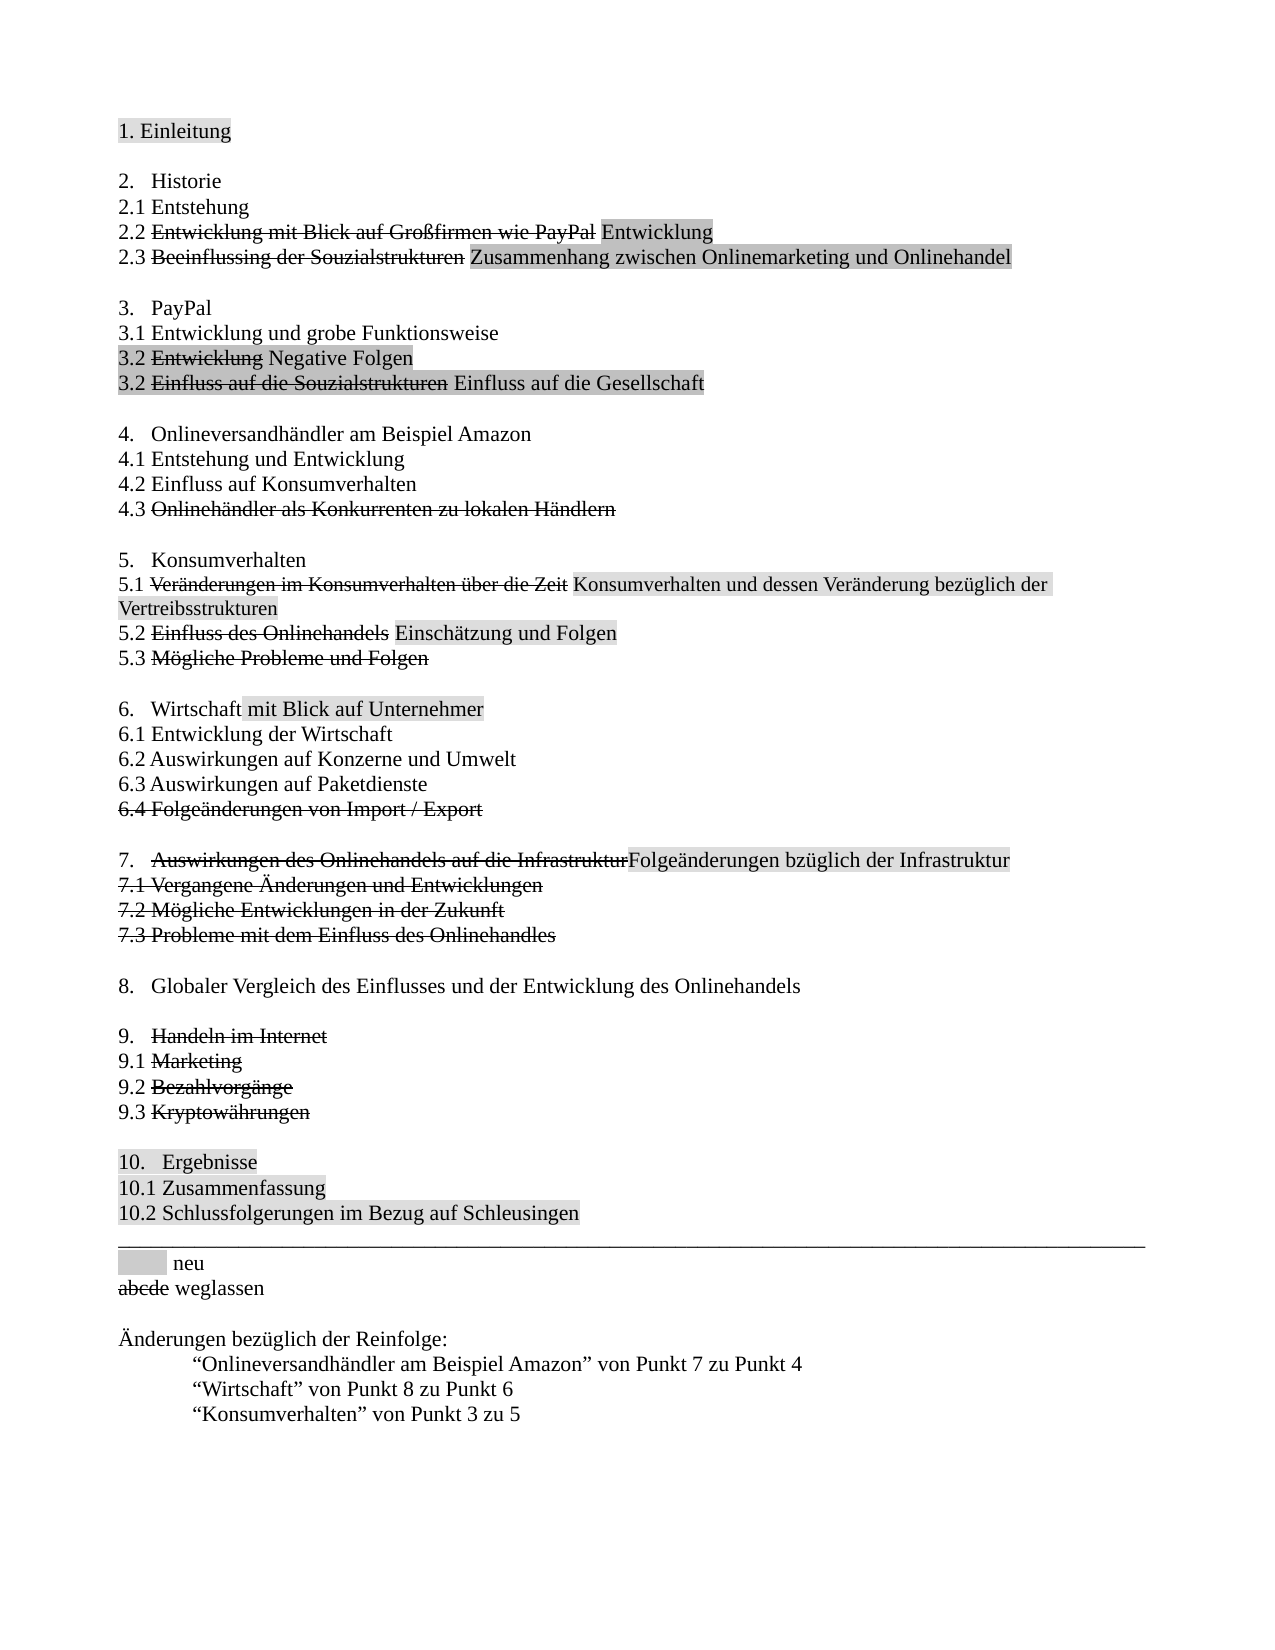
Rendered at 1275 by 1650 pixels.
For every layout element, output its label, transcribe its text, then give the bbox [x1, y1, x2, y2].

text “Onlineversandhändler am Beispiel Amazon” von Punkt 7 zu Punkt 4 [118, 1351, 1157, 1376]
text 5. Konsumverhalten [118, 547, 1157, 572]
text 8. Globaler Vergleich des Einflusses und der Entwicklung des Onlinehandels [118, 973, 1157, 998]
text 4. Onlineversandhändler am Beispiel Amazon [118, 421, 1157, 446]
text 1. Einleitung [118, 118, 1157, 143]
text 6.2 Auswirkungen auf Konzerne und Umwelt [118, 746, 1157, 771]
text 6. Wirtschaft mit Blick auf Unternehmer [118, 696, 1157, 721]
text 3.2 Entwicklung Negative Folgen [118, 345, 1157, 370]
text 6.1 Entwicklung der Wirtschaft [118, 721, 1157, 746]
text abcde weglassen [118, 1275, 1157, 1301]
text 4.1 Entstehung und Entwicklung [118, 446, 1157, 471]
text 3.1 Entwicklung und grobe Funktionsweise [118, 320, 1157, 345]
text Änderungen bezüglich der Reinfolge: [118, 1326, 1157, 1351]
text 5.2 Einfluss des Onlinehandels Einschätzung und Folgen [118, 620, 1157, 645]
text 10. Ergebnisse [118, 1149, 1157, 1174]
text 2.2 Entwicklung mit Blick auf Großfirmen wie PayPal Entwicklung [118, 219, 1157, 244]
text 4.3 Onlinehändler als Konkurrenten zu lokalen Händlern [118, 496, 1157, 521]
text 9.2 Bezahlvorgänge [118, 1074, 1157, 1099]
text 6.3 Auswirkungen auf Paketdienste [118, 771, 1157, 796]
text 10.1 Zusammenfassung [118, 1174, 1157, 1200]
text neu [118, 1250, 1157, 1275]
text 5.3 Mögliche Probleme und Folgen [118, 645, 1157, 670]
text 9. Handeln im Internet [118, 1023, 1157, 1048]
text “Konsumverhalten” von Punkt 3 zu 5 [118, 1401, 1157, 1427]
text 9.3 Kryptowährungen [118, 1099, 1157, 1124]
text 10.2 Schlussfolgerungen im Bezug auf Schleusingen [118, 1200, 1157, 1225]
text 3.2 Einfluss auf die Souzialstrukturen Einfluss auf die Gesellschaft [118, 370, 1157, 395]
text 2.3 Beeinflussing der Souzialstrukturen Zusammenhang zwischen Onlinemarketing und Onlinehandel [118, 244, 1157, 269]
text 6.4 Folgeänderungen von Import / Export [118, 796, 1157, 822]
text 2.1 Entstehung [118, 194, 1157, 219]
text 2. Historie [118, 168, 1157, 194]
text 3. PayPal [118, 294, 1157, 320]
text 9.1 Marketing [118, 1048, 1157, 1074]
text 7.2 Mögliche Entwicklungen in der Zukunft [118, 897, 1157, 922]
text 7.3 Probleme mit dem Einfluss des Onlinehandles [118, 922, 1157, 948]
text 4.2 Einfluss auf Konsumverhalten [118, 471, 1157, 496]
text “Wirtschaft” von Punkt 8 zu Punkt 6 [118, 1376, 1157, 1401]
text ______________________________________________________________________________________________ [118, 1225, 1157, 1250]
text 7.1 Vergangene Änderungen und Entwicklungen [118, 872, 1157, 897]
text 7. Auswirkungen des Onlinehandels auf die InfrastrukturFolgeänderungen bzüglich der Infrastruktur [118, 847, 1157, 872]
text 5.1 Veränderungen im Konsumverhalten über die Zeit Konsumverhalten und dessen Veränderung bezüglich der Vertreibsstrukturen [118, 572, 1157, 620]
